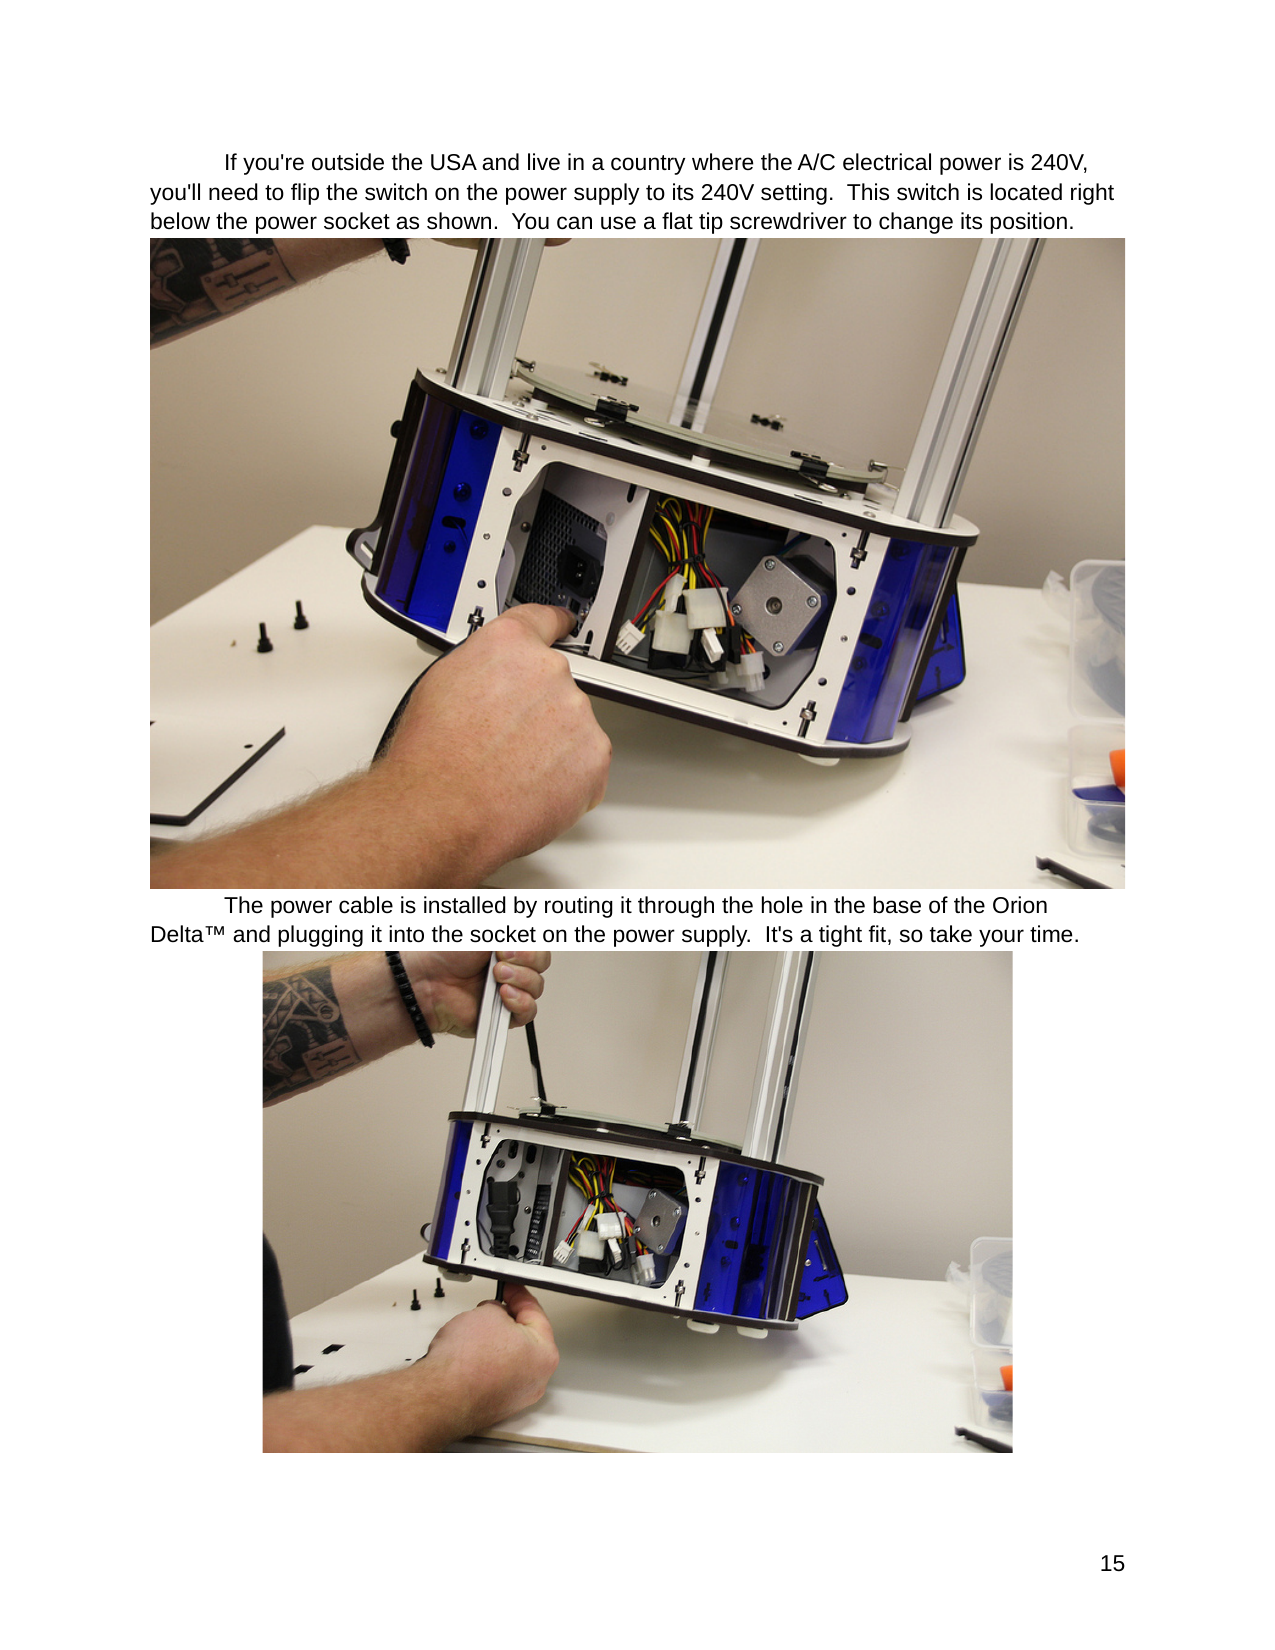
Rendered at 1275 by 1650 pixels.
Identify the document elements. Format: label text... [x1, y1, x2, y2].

text If you're outside the USA and live in a country where the A/C electrical power is 240V, you'll need to flip the switch on the power supply to its 240V setting. This switch is located right below the power socket as shown. You can use a flat tip screwdriver to change its position. [150, 150, 1125, 234]
picture [150, 238, 1125, 889]
picture [262, 951, 1013, 1453]
text The power cable is installed by routing it through the hole in the base of the Orion Delta™ and plugging it into the socket on the power supply. It's a tight fit, so take your time. [150, 889, 1125, 948]
